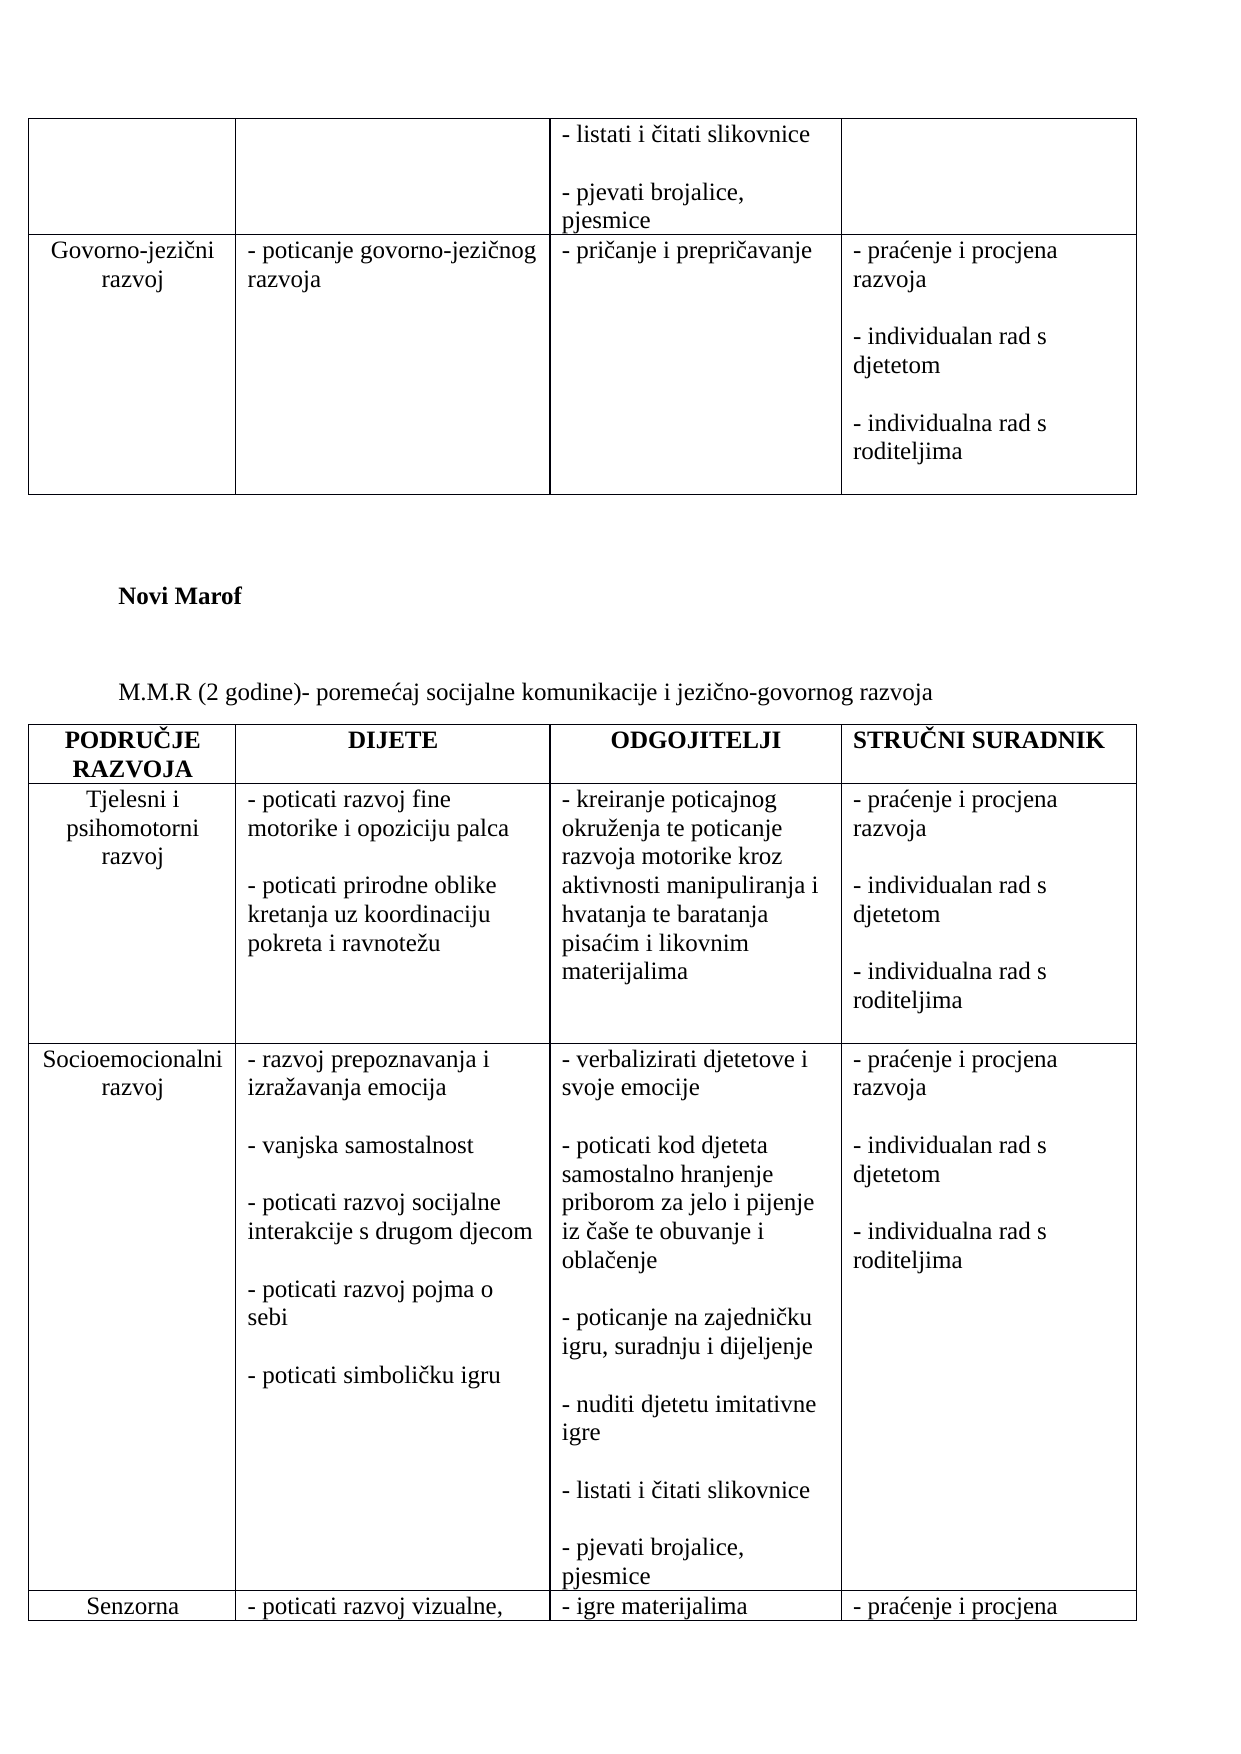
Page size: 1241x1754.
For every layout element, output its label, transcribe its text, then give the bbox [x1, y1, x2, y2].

table_cell Govorno-jezični razvoj [29, 235, 235, 494]
table_cell [842, 119, 1136, 234]
table_cell - igre materijalima [551, 1591, 841, 1620]
text M.M.R (2 godine)- poremećaj socijalne komunikacije i jezično-govornog razvoja [118, 677, 1122, 705]
table_cell - verbalizirati djetetove i svoje emocije - poticati kod djeteta samostalno hranjenje priborom za jelo i pijenje iz čaše te obuvanje i oblačenje - poticanje na zajedničku igru, suradnju i dijeljenje - nuditi djetetu imitativne igre - listati i čitati slikovnice - pjevati brojalice, pjesmice [551, 1044, 841, 1590]
table_header STRUČNI SURADNIK [842, 725, 1136, 783]
table_cell Senzorna [29, 1591, 235, 1620]
table_cell - listati i čitati slikovnice - pjevati brojalice, pjesmice [551, 119, 841, 234]
table_cell - praćenje i procjena razvoja - individualan rad s djetetom - individualna rad s roditeljima [842, 235, 1136, 494]
table_cell [236, 119, 549, 234]
table_cell - praćenje i procjena [842, 1591, 1136, 1620]
table_cell Socioemocionalni razvoj [29, 1044, 235, 1590]
table_cell - poticanje govorno-jezičnog razvoja [236, 235, 549, 494]
table_cell - praćenje i procjena razvoja - individualan rad s djetetom - individualna rad s roditeljima [842, 1044, 1136, 1590]
table_cell - kreiranje poticajnog okruženja te poticanje razvoja motorike kroz aktivnosti manipuliranja i hvatanja te baratanja pisaćim i likovnim materijalima [551, 784, 841, 1043]
table_cell - poticati razvoj fine motorike i opoziciju palca - poticati prirodne oblike kretanja uz koordinaciju pokreta i ravnotežu [236, 784, 549, 1043]
text Novi Marof [118, 581, 1122, 610]
table_cell - razvoj prepoznavanja i izražavanja emocija - vanjska samostalnost - poticati razvoj socijalne interakcije s drugom djecom - poticati razvoj pojma o sebi - poticati simboličku igru [236, 1044, 549, 1590]
table_cell Tjelesni i psihomotorni razvoj [29, 784, 235, 1043]
table_header PODRUČJE RAZVOJA [29, 725, 235, 783]
table_header ODGOJITELJI [551, 725, 841, 783]
table_header DIJETE [236, 725, 549, 783]
table_cell - praćenje i procjena razvoja - individualan rad s djetetom - individualna rad s roditeljima [842, 784, 1136, 1043]
table_cell - pričanje i prepričavanje [551, 235, 841, 494]
table_cell - poticati razvoj vizualne, [236, 1591, 549, 1620]
table_cell [29, 119, 235, 234]
